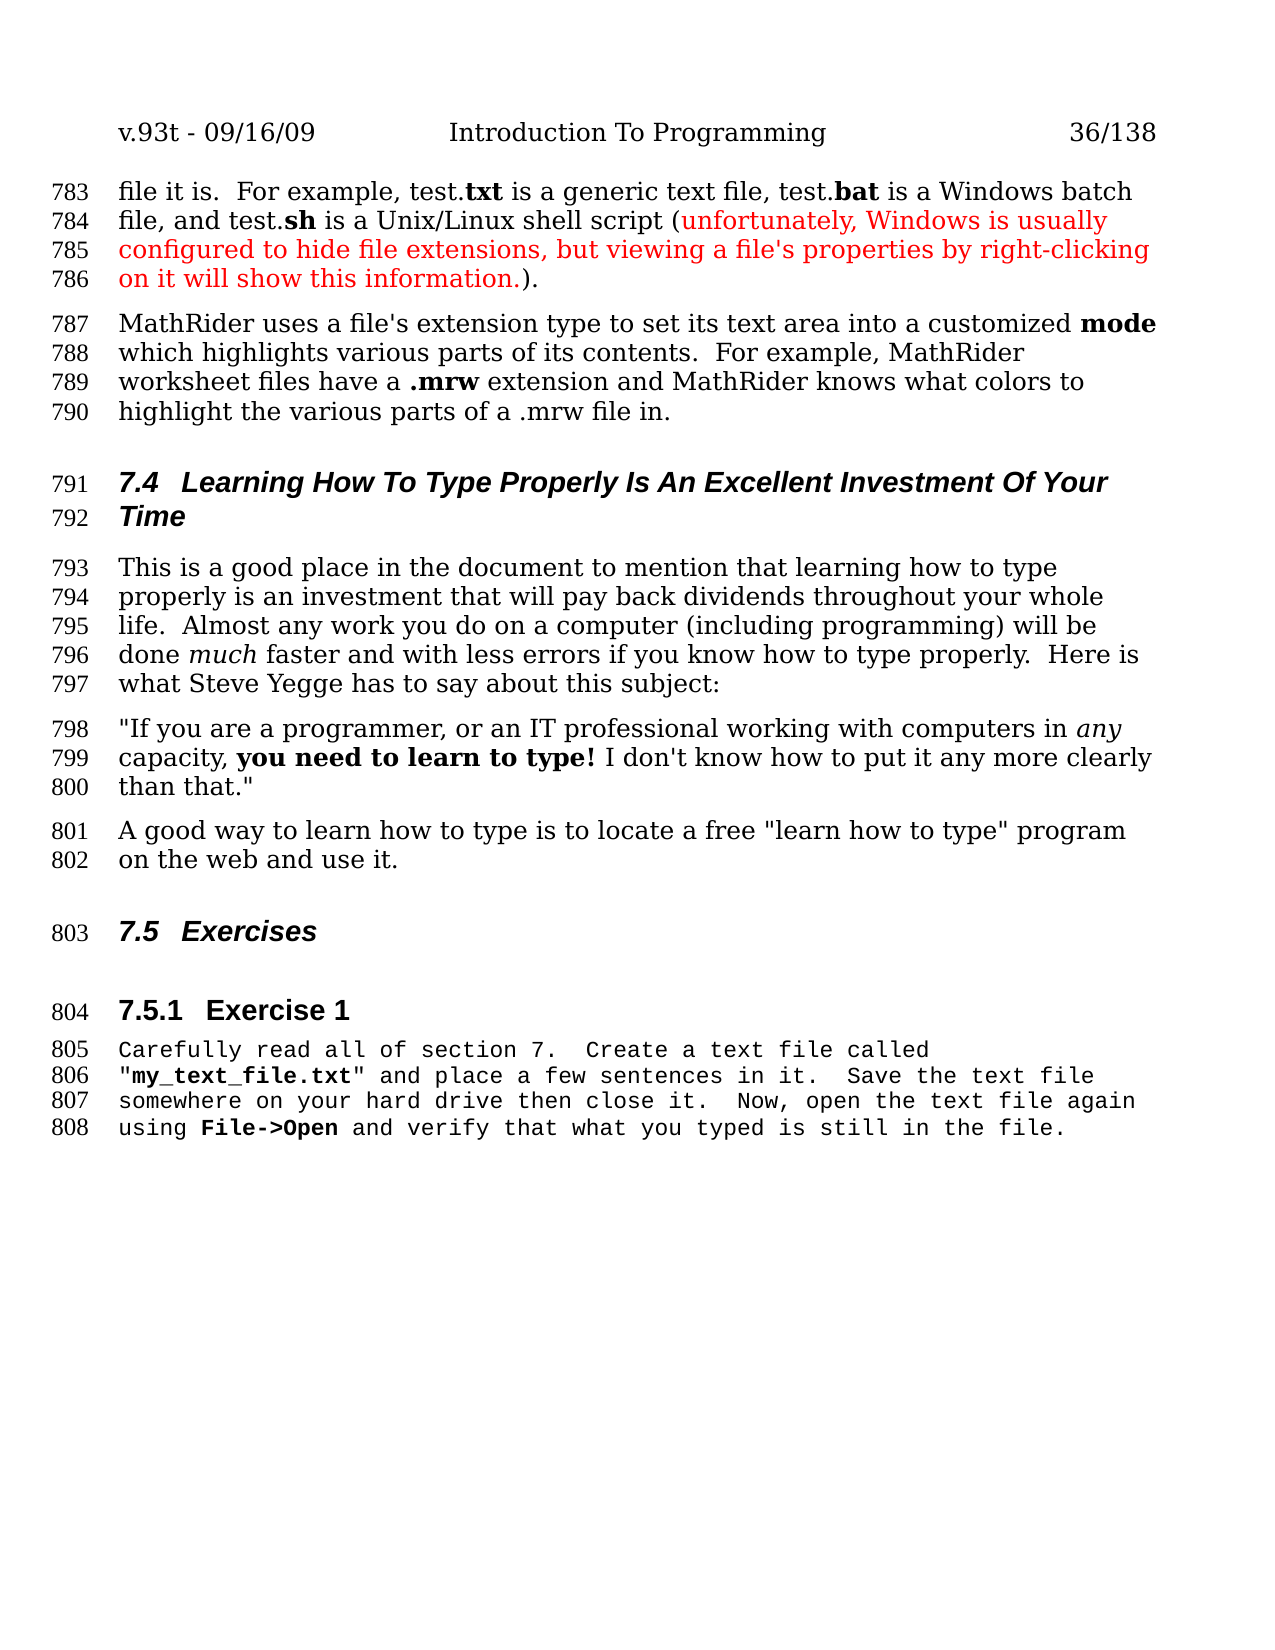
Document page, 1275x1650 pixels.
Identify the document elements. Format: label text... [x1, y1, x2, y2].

text A good way to learn how to type is to locate a free "learn how to type" program on the web and use it. [118, 817, 1157, 875]
subtitle Learning How To Type Properly Is An Excellent Investment Of Your Time [118, 465, 1157, 532]
text file it is. For example, test.txt is a generic text file, test.bat is a Windows batch file, and test.sh is a Unix/Linux shell script (unfortunately, Windows is usually configured to hide file extensions, but viewing a file's properties by right-clicking on it will show this information.). [118, 177, 1157, 294]
text MathRider uses a file's extension type to set its text area into a customized mode which highlights various parts of its contents. For example, MathRider worksheet files have a .mrw extension and MathRider knows what colors to highlight the various parts of a .mrw file in. [118, 309, 1157, 426]
text "If you are a programmer, or an IT professional working with computers in any capacity, you need to learn to type! I don't know how to put it any more clearly than that." [118, 714, 1157, 802]
subtitle Exercises [118, 914, 1157, 947]
text This is a good place in the document to mention that learning how to type properly is an investment that will pay back dividends throughout your whole life. Almost any work you do on a computer (including programming) will be done much faster and with less errors if you know how to type properly. Here is what Steve Yegge has to say about this subject: [118, 553, 1157, 699]
text Carefully read all of section 7. Create a text file called "my_text_file.txt" and place a few sentences in it. Save the text file somewhere on your hard drive then close it. Now, open the text file again using File->Open and verify that what you typed is still in the file. [118, 1038, 1157, 1142]
subtitle Exercise 1 [118, 992, 1157, 1026]
